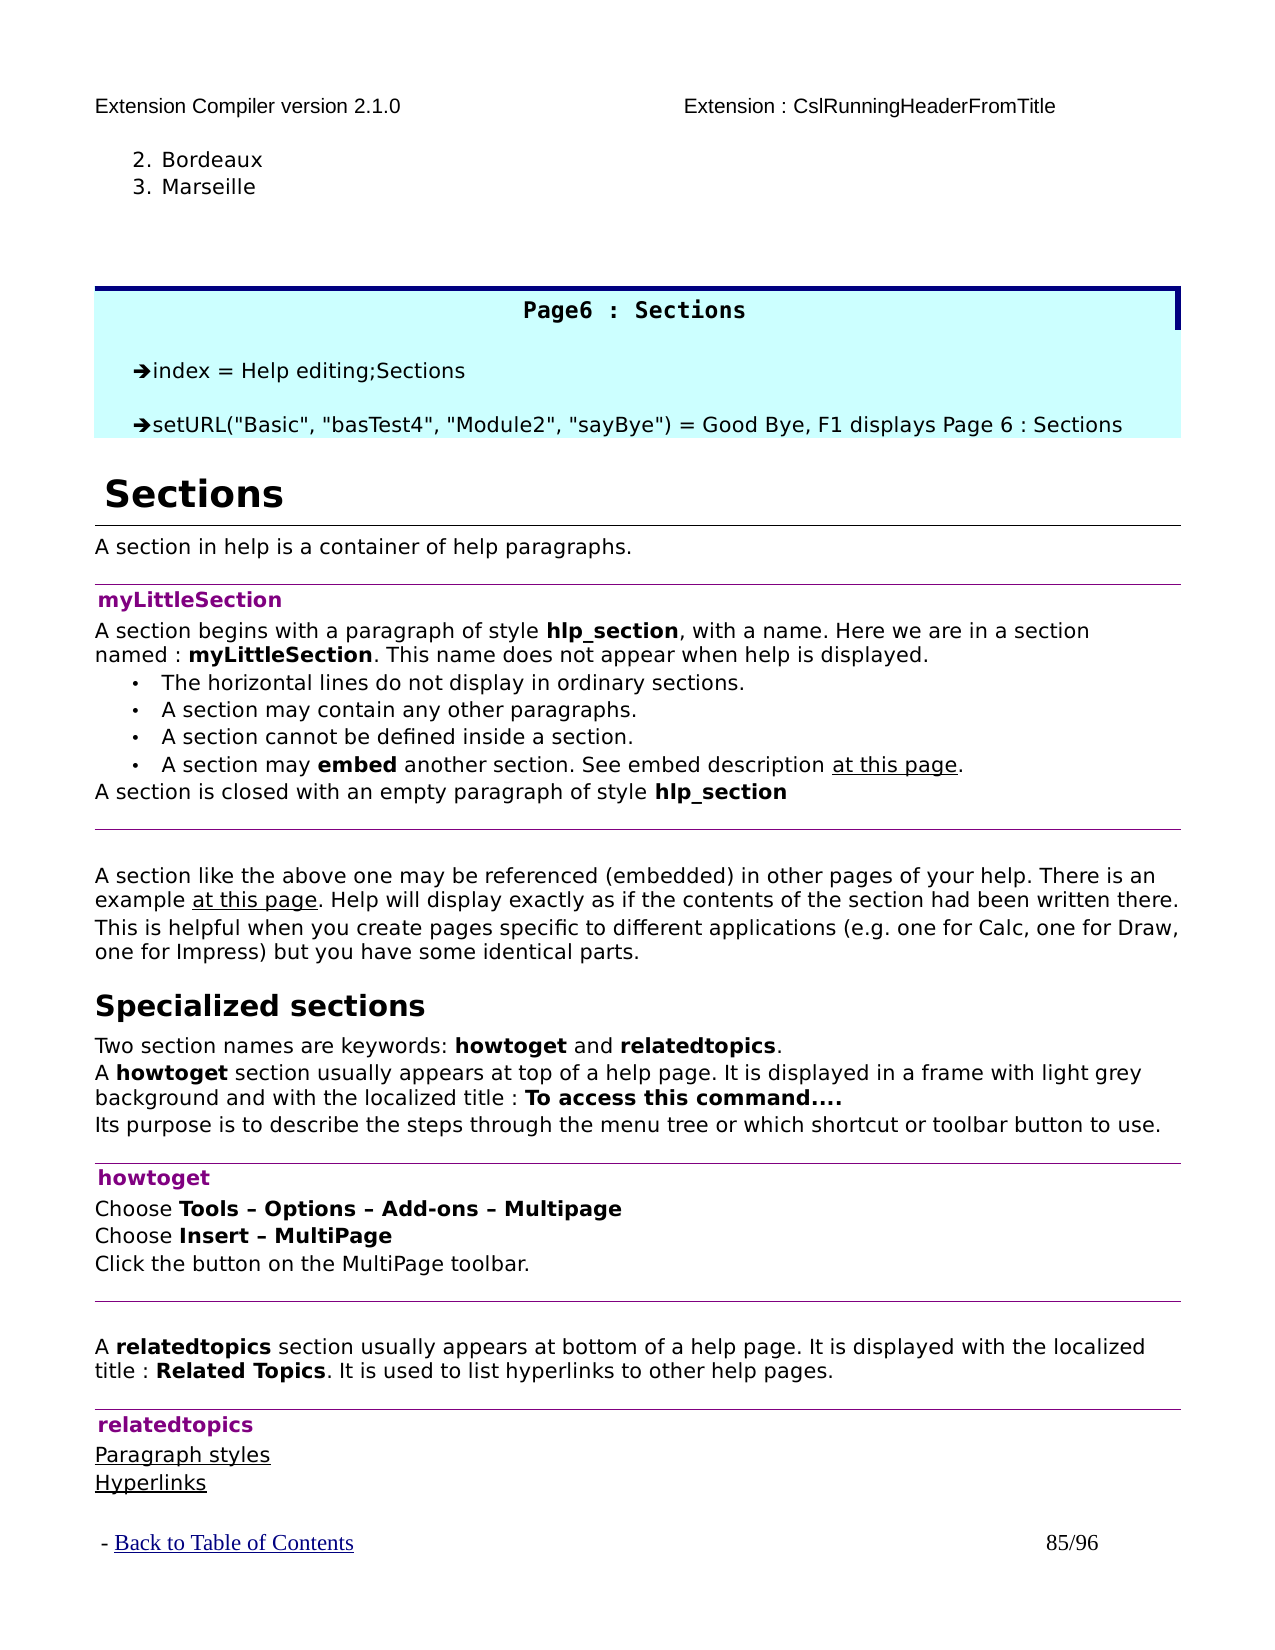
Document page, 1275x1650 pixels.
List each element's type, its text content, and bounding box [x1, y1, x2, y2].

text A section begins with a paragraph of style hlp_section, with a name. Here we are in a section named : myLittleSection. This name does not appear when help is displayed. [94, 619, 1181, 668]
text Its purpose is to describe the steps through the menu tree or which shortcut or toolbar button to use. [94, 1113, 1181, 1138]
text relatedtopics [94, 1410, 1181, 1440]
text A section in help is a container of help paragraphs. [94, 535, 1181, 559]
list The horizontal lines do not display in ordinary sections. [132, 671, 1181, 695]
list index = Help editing;Sections [94, 359, 1181, 384]
text A section is closed with an empty paragraph of style hlp_section [94, 780, 1181, 804]
text Sections [94, 463, 1181, 526]
list A section may contain any other paragraphs. [132, 698, 1181, 722]
text Paragraph styles [94, 1443, 1181, 1467]
list A section cannot be defined inside a section. [132, 725, 1181, 750]
text A relatedtopics section usually appears at bottom of a help page. It is displayed with the localized title : Related Topics. It is used to list hyperlinks to other help pages. [94, 1335, 1181, 1384]
list setURL("Basic", "basTest4", "Module2", "sayBye") = Good Bye, F1 displays Page 6 : Sections [94, 413, 1181, 438]
text This is helpful when you create pages specific to different applications (e.g. one for Calc, one for Draw, one for Impress) but you have some identical parts. [94, 916, 1181, 964]
text Page6 : Sections [94, 287, 1175, 330]
text Hyperlinks [94, 1470, 1181, 1495]
text Click the button on the MultiPage toolbar. [94, 1251, 1181, 1276]
list Bordeaux [132, 147, 1181, 172]
text myLittleSection [94, 585, 1181, 616]
text Specialized sections [94, 989, 1181, 1023]
text Two section names are keywords: howtoget and relatedtopics. [94, 1034, 1181, 1058]
list Marseille [132, 175, 1181, 199]
text A howtoget section usually appears at top of a help page. It is displayed in a frame with light grey background and with the localized title : To access this command.... [94, 1061, 1181, 1110]
list A section may embed another section. See embed description at this page. [132, 753, 1181, 777]
text Choose Tools – Options – Add-ons – Multipage [94, 1197, 1181, 1221]
text howtoget [94, 1164, 1181, 1194]
text Choose Insert – MultiPage [94, 1224, 1181, 1248]
text A section like the above one may be referenced (embedded) in other pages of your help. There is an example at this page. Help will display exactly as if the contents of the section had been written there. [94, 864, 1181, 913]
